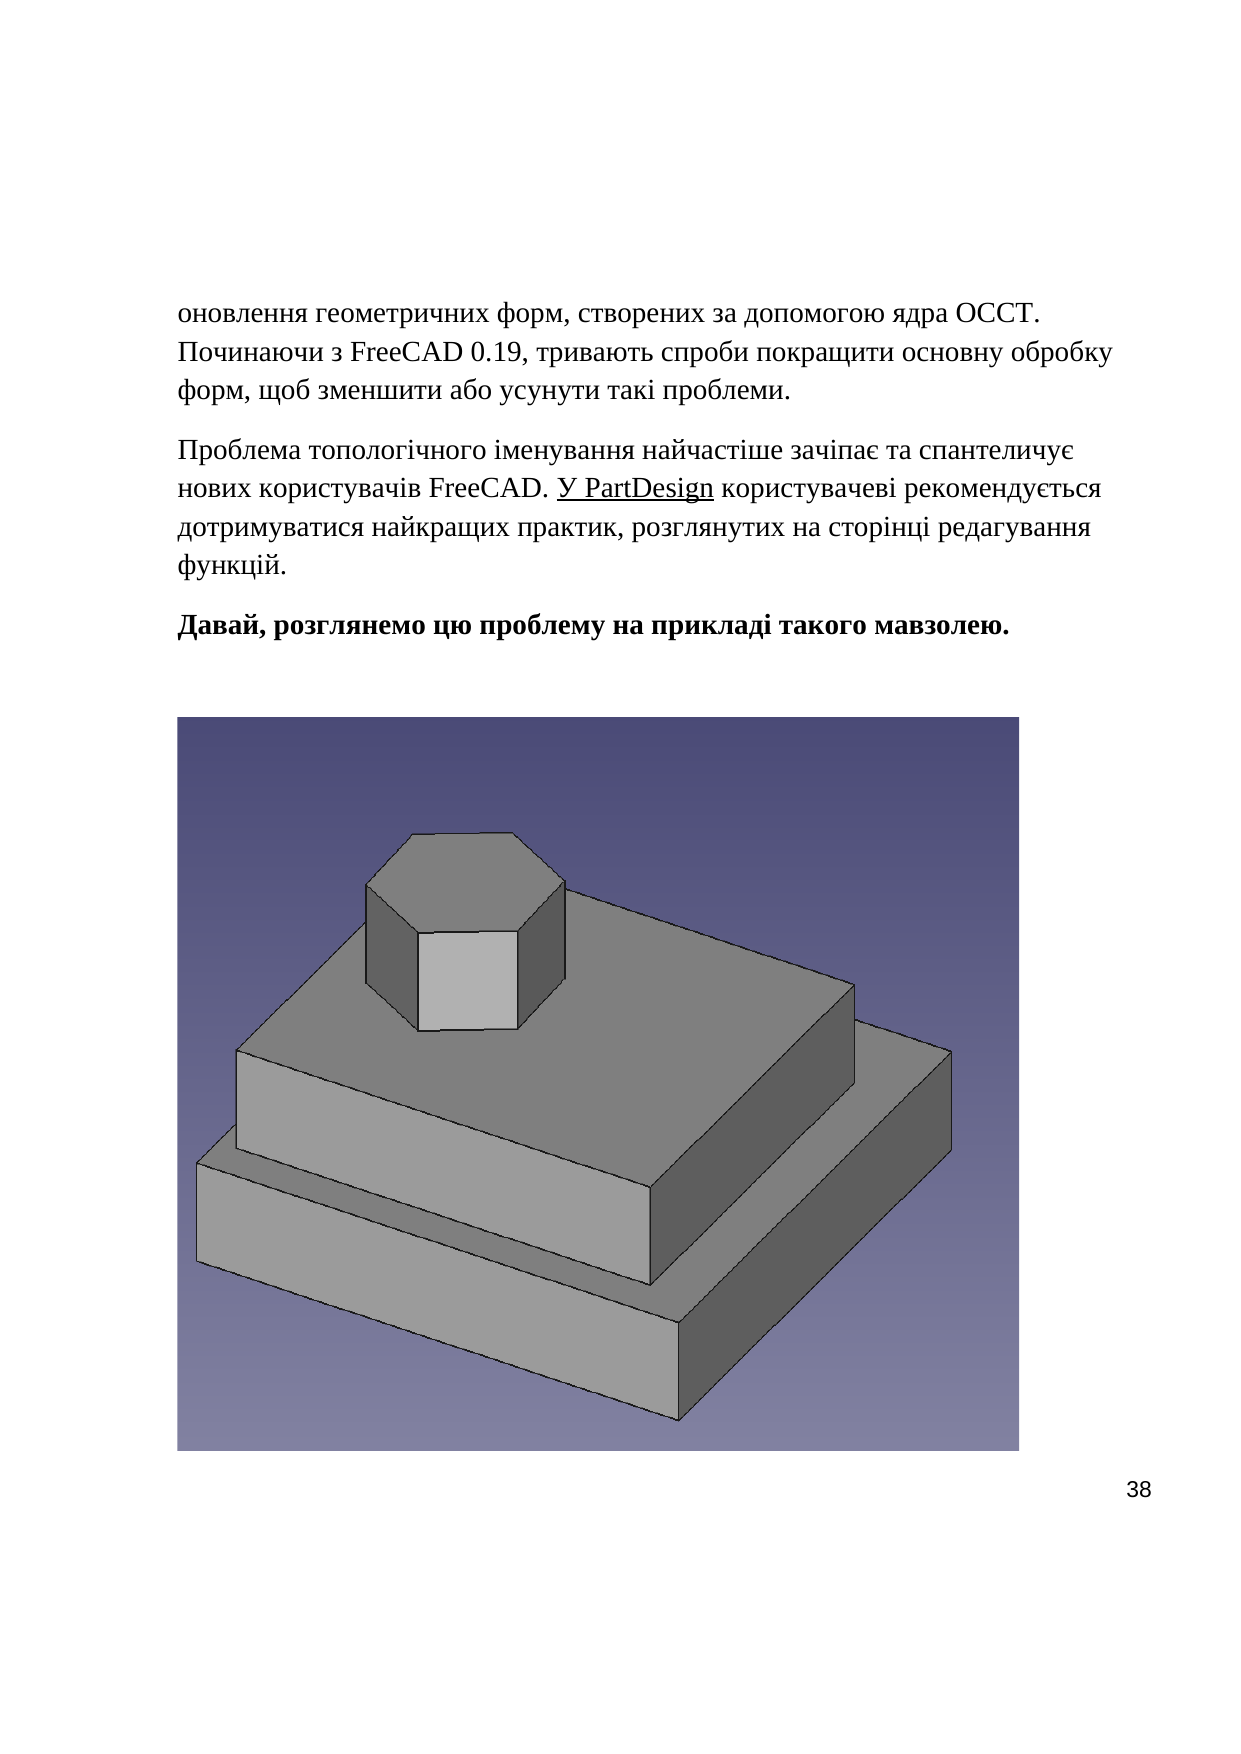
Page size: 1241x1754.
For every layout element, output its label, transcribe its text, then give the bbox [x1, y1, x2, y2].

picture [177, 717, 1020, 1451]
text Проблема топологічного іменування найчастіше зачіпає та спантеличує нових користувачів FreeCAD. У PartDesign користувачеві рекомендується дотримуватися найкращих практик, розглянутих на сторінці редагування функцій. [177, 432, 1152, 581]
text оновлення геометричних форм, створених за допомогою ядра OCCT. Починаючи з FreeCAD 0.19, тривають спроби покращити основну обробку форм, щоб зменшити або усунути такі проблеми. [177, 295, 1152, 406]
text Давай, розглянемо цю проблему на прикладі такого мавзолею. [177, 607, 1152, 640]
